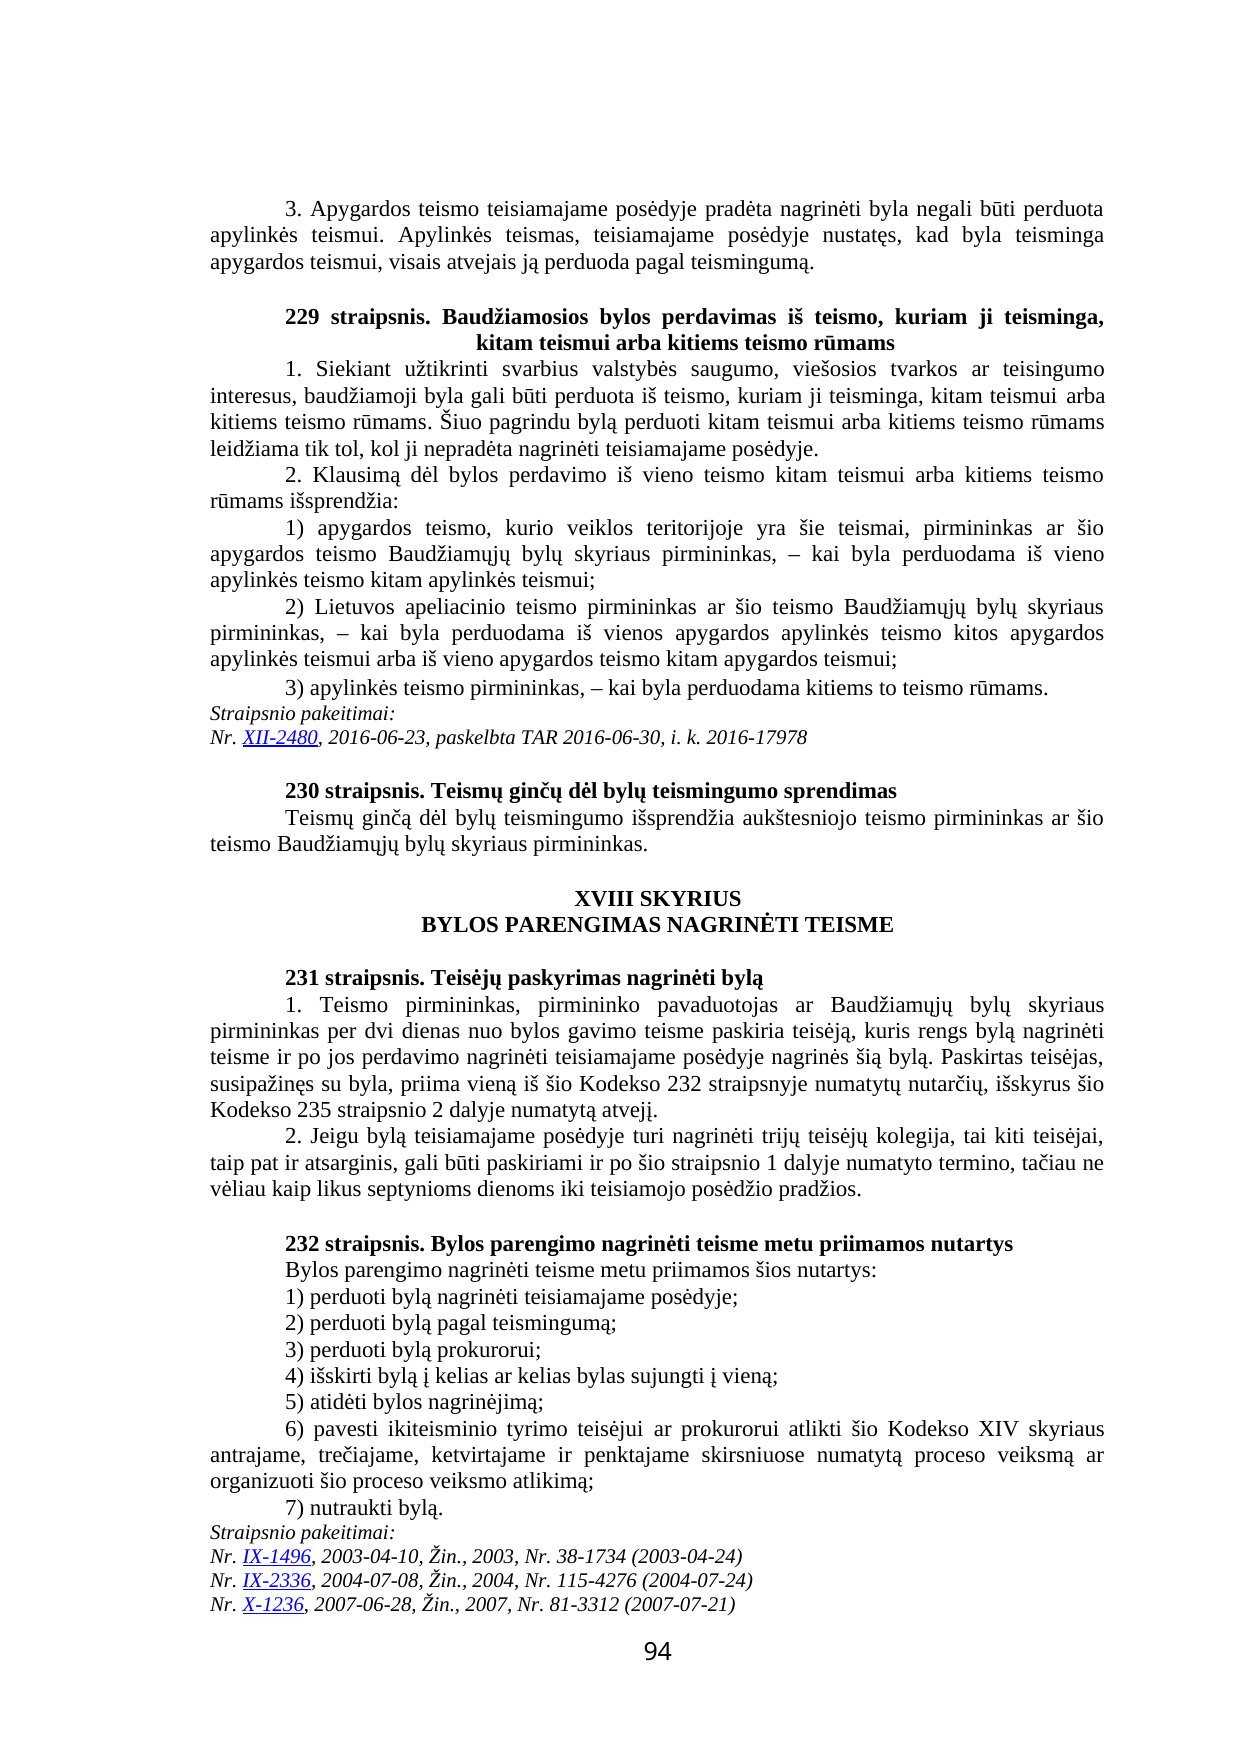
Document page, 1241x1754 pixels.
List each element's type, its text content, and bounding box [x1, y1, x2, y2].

text 6) pavesti ikiteisminio tyrimo teisėjui ar prokurorui atlikti šio Kodekso XIV skyriaus antrajame, trečiajame, ketvirtajame ir penktajame skirsniuose numatytą proceso veiksmą ar organizuoti šio proceso veiksmo atlikimą; [210, 1415, 1106, 1494]
text 231 straipsnis. Teisėjų paskyrimas nagrinėti bylą [210, 964, 1106, 991]
text Straipsnio pakeitimai: [210, 1520, 1106, 1544]
text 5) atidėti bylos nagrinėjimą; [210, 1388, 1106, 1415]
text 2. Klausimą dėl bylos perdavimo iš vieno teismo kitam teismui arba kitiems teismo rūmams išsprendžia: [210, 461, 1106, 514]
text 2. Jeigu bylą teisiamajame posėdyje turi nagrinėti trijų teisėjų kolegija, tai kiti teisėjai, taip pat ir atsarginis, gali būti paskiriami ir po šio straipsnio 1 dalyje numatyto termino, tačiau ne vėliau kaip likus septynioms dienoms iki teisiamojo posėdžio pradžios. [210, 1122, 1106, 1201]
text Straipsnio pakeitimai: [210, 701, 1106, 724]
text Nr. IX-2336, 2004-07-08, Žin., 2004, Nr. 115-4276 (2004-07-24) [210, 1568, 1106, 1592]
text 1) perduoti bylą nagrinėti teisiamajame posėdyje; [210, 1283, 1106, 1309]
text 229 straipsnis. Baudžiamosios bylos perdavimas iš teismo, kuriam ji teisminga, kitam teismui arba kitiems teismo rūmams [285, 303, 1106, 356]
text 3) apylinkės teismo pirmininkas, – kai byla perduodama kitiems to teismo rūmams. [210, 672, 1106, 701]
text Teismų ginčą dėl bylų teismingumo išsprendžia aukštesniojo teismo pirmininkas ar šio teismo Baudžiamųjų bylų skyriaus pirmininkas. [210, 804, 1106, 856]
text Bylos parengimo nagrinėti teisme metu priimamos šios nutartys: [210, 1257, 1106, 1283]
text Nr. X-1236, 2007-06-28, Žin., 2007, Nr. 81-3312 (2007-07-21) [210, 1592, 1106, 1616]
text 230 straipsnis. Teismų ginčų dėl bylų teismingumo sprendimas [210, 777, 1106, 804]
text 3) perduoti bylą prokurorui; [210, 1336, 1106, 1362]
subtitle XVIII skyrius [210, 885, 1106, 912]
text 1) apygardos teismo, kurio veiklos teritorijoje yra šie teismai, pirmininkas ar šio apygardos teismo Baudžiamųjų bylų skyriaus pirmininkas, – kai byla perduodama iš vieno apylinkės teismo kitam apylinkės teismui; [210, 514, 1106, 593]
text 1. Siekiant užtikrinti svarbius valstybės saugumo, viešosios tvarkos ar teisingumo interesus, baudžiamoji byla gali būti perduota iš teismo, kuriam ji teisminga, kitam teismui arba kitiems teismo rūmams. Šiuo pagrindu bylą perduoti kitam teismui arba kitiems teismo rūmams leidžiama tik tol, kol ji nepradėta nagrinėti teisiamajame posėdyje. [210, 356, 1106, 461]
text 7) nutraukti bylą. [210, 1494, 1106, 1520]
text 4) išskirti bylą į kelias ar kelias bylas sujungti į vieną; [210, 1362, 1106, 1388]
text 1. Teismo pirmininkas, pirmininko pavaduotojas ar Baudžiamųjų bylų skyriaus pirmininkas per dvi dienas nuo bylos gavimo teisme paskiria teisėją, kuris rengs bylą nagrinėti teisme ir po jos perdavimo nagrinėti teisiamajame posėdyje nagrinės šią bylą. Paskirtas teisėjas, susipažinęs su byla, priima vieną iš šio Kodekso 232 straipsnyje numatytų nutarčių, išskyrus šio Kodekso 235 straipsnio 2 dalyje numatytą atvejį. [210, 991, 1106, 1122]
text Bylos parengimas nagrinėti teisme [210, 912, 1106, 938]
text Nr. XII-2480, 2016-06-23, paskelbta TAR 2016-06-30, i. k. 2016-17978 [210, 724, 1106, 749]
text Nr. IX-1496, 2003-04-10, Žin., 2003, Nr. 38-1734 (2003-04-24) [210, 1544, 1106, 1568]
text 3. Apygardos teismo teisiamajame posėdyje pradėta nagrinėti byla negali būti perduota apylinkės teismui. Apylinkės teismas, teisiamajame posėdyje nustatęs, kad byla teisminga apygardos teismui, visais atvejais ją perduoda pagal teismingumą. [210, 195, 1106, 274]
text 2) Lietuvos apeliacinio teismo pirmininkas ar šio teismo Baudžiamųjų bylų skyriaus pirmininkas, – kai byla perduodama iš vienos apygardos apylinkės teismo kitos apygardos apylinkės teismui arba iš vieno apygardos teismo kitam apygardos teismui; [210, 593, 1106, 672]
text 232 straipsnis. Bylos parengimo nagrinėti teisme metu priimamos nutartys [210, 1230, 1106, 1257]
text 2) perduoti bylą pagal teismingumą; [210, 1309, 1106, 1336]
